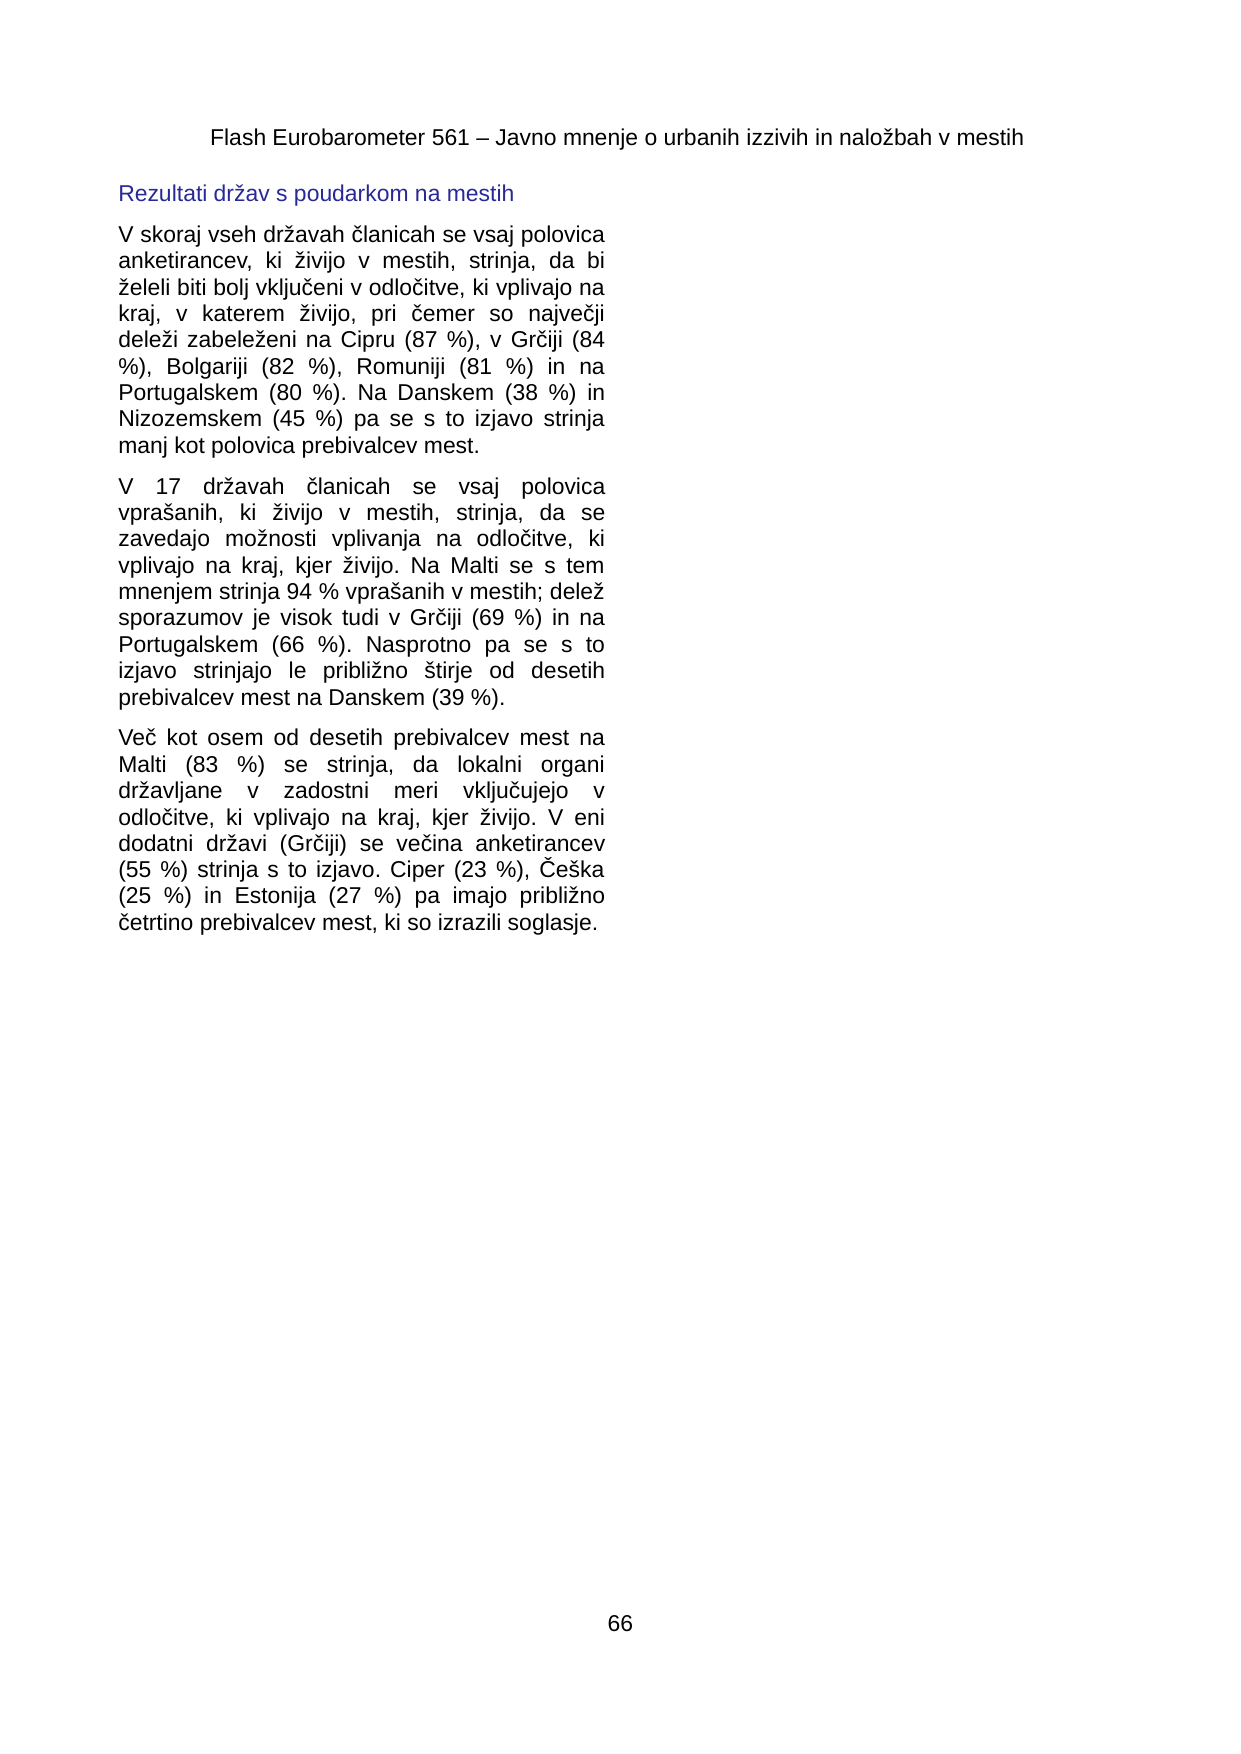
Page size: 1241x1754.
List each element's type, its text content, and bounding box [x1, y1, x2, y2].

text Več kot osem od desetih prebivalcev mest na Malti (83 %) se strinja, da lokalni organi državljane v zadostni meri vključujejo v odločitve, ki vplivajo na kraj, kjer živijo. V eni dodatni državi (Grčiji) se večina anketirancev (55 %) strinja s to izjavo. Ciper (23 %), Češka (25 %) in Estonija (27 %) pa imajo približno četrtino prebivalcev mest, ki so izrazili soglasje. [118, 724, 605, 935]
text Rezultati držav s poudarkom na mestih [118, 180, 605, 206]
text V skoraj vseh državah članicah se vsaj polovica anketirancev, ki živijo v mestih, strinja, da bi želeli biti bolj vključeni v odločitve, ki vplivajo na kraj, v katerem živijo, pri čemer so največji deleži zabeleženi na Cipru (87 %), v Grčiji (84 %), Bolgariji (82 %), Romuniji (81 %) in na Portugalskem (80 %). Na Danskem (38 %) in Nizozemskem (45 %) pa se s to izjavo strinja manj kot polovica prebivalcev mest. [118, 221, 605, 458]
text V 17 državah članicah se vsaj polovica vprašanih, ki živijo v mestih, strinja, da se zavedajo možnosti vplivanja na odločitve, ki vplivajo na kraj, kjer živijo. Na Malti se s tem mnenjem strinja 94 % vprašanih v mestih; delež sporazumov je visok tudi v Grčiji (69 %) in na Portugalskem (66 %). Nasprotno pa se s to izjavo strinjajo le približno štirje od desetih prebivalcev mest na Danskem (39 %). [118, 473, 605, 710]
